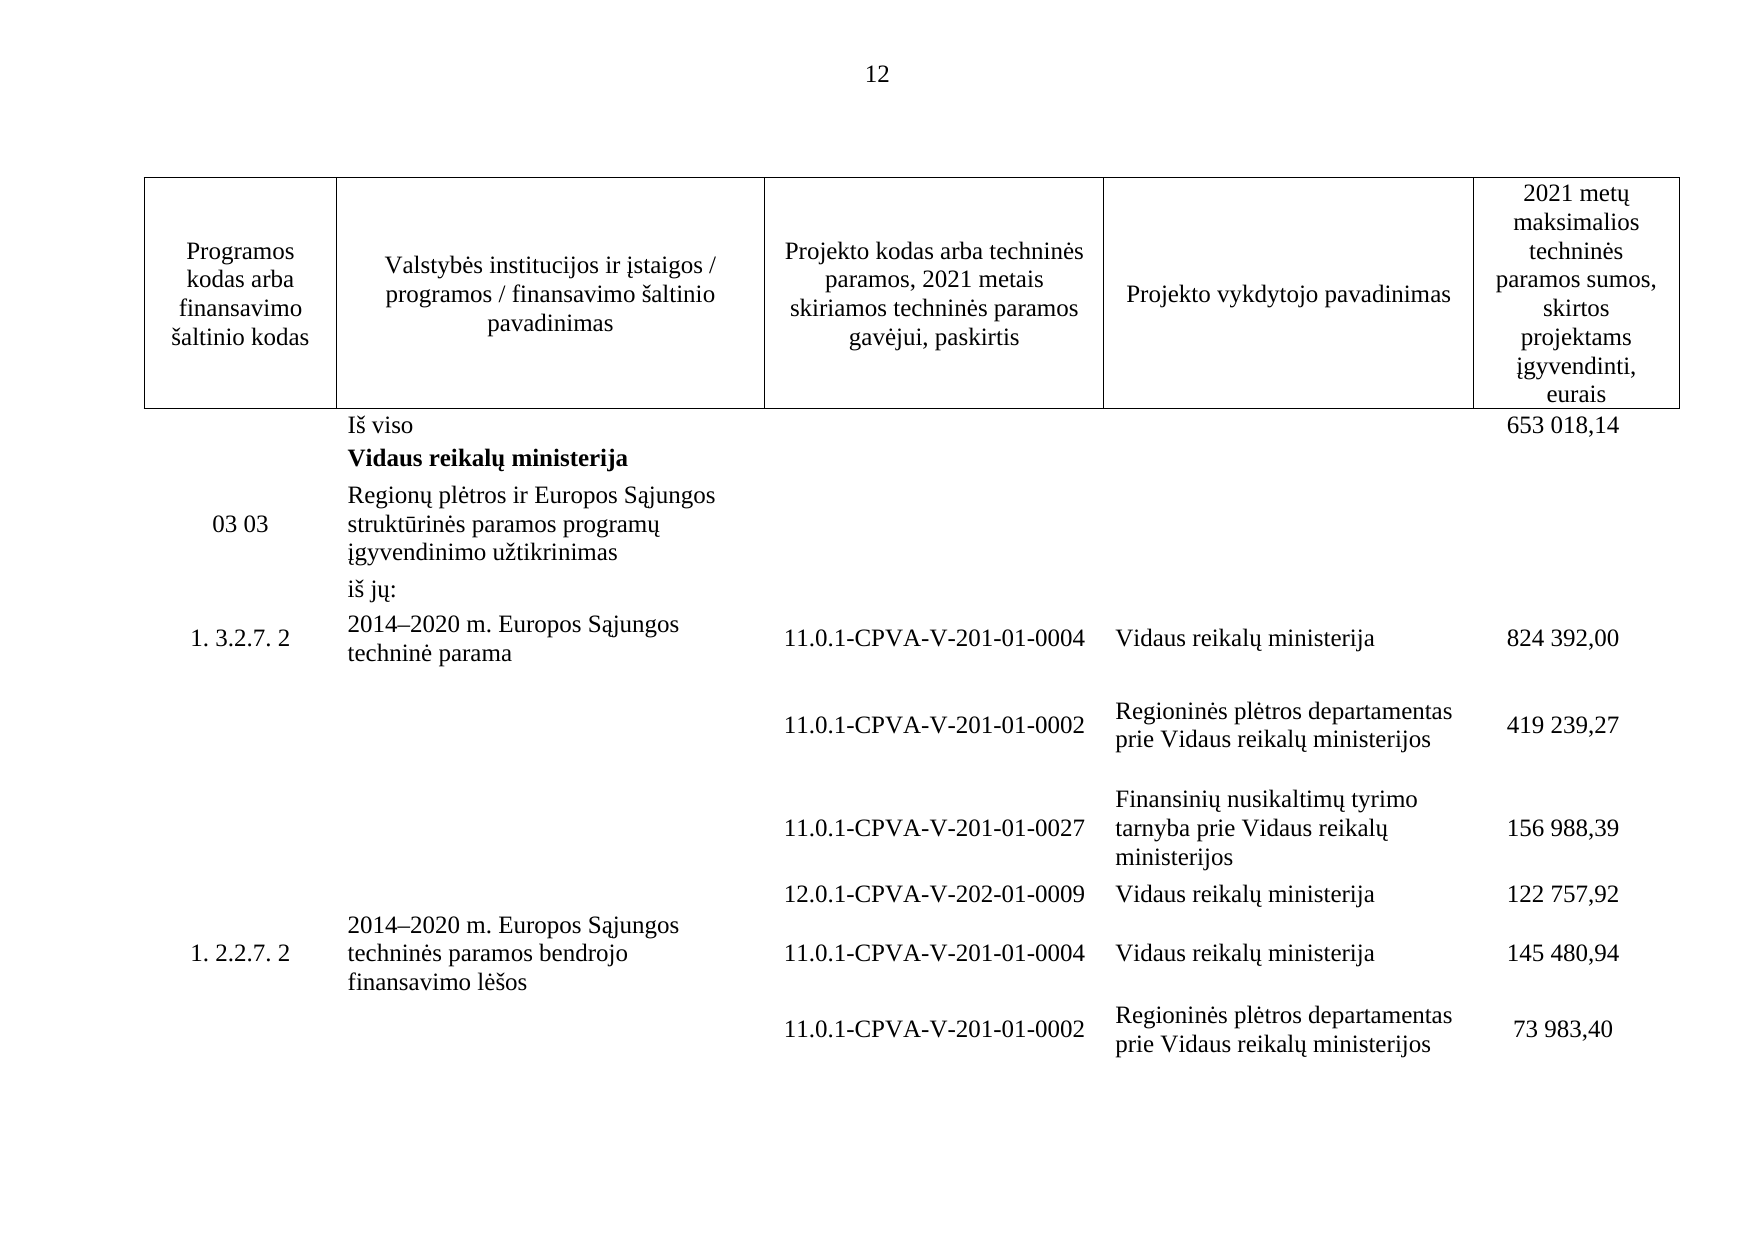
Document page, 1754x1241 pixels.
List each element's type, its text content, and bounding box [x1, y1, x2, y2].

table_cell 1. 3.2.7. 2 [144, 605, 336, 671]
table_cell Finansinių nusikaltimų tyrimo tarnyba prie Vidaus reikalų ministerijos [1104, 779, 1473, 877]
table_cell Iš viso [336, 409, 764, 441]
table_cell [1665, 671, 1679, 778]
table_cell [1473, 572, 1665, 605]
table_cell Vidaus reikalų ministerija [336, 441, 764, 474]
table_header Programos kodas arba finansavimo šaltinio kodas [145, 178, 336, 408]
table_cell 11.0.1-CPVA-V-201-01-0004 [764, 910, 1104, 996]
table_cell 11.0.1-CPVA-V-201-01-0002 [764, 671, 1104, 778]
table_cell 2014–2020 m. Europos Sąjungos techninė parama [336, 605, 764, 671]
table_header 2021 metų maksimalios techninės paramos sumos, skirtos projektams įgyvendinti, eurais [1474, 178, 1679, 408]
table_cell [1665, 910, 1679, 996]
table_cell 11.0.1-CPVA-V-201-01-0027 [764, 779, 1104, 877]
table_cell Regioninės plėtros departamentas prie Vidaus reikalų ministerijos [1104, 671, 1473, 778]
table_cell [336, 671, 764, 778]
table_header Valstybės institucijos ir įstaigos / programos / finansavimo šaltinio pavadinimas [337, 178, 764, 408]
table_cell 12.0.1-CPVA-V-202-01-0009 [764, 877, 1104, 910]
table_cell Vidaus reikalų ministerija [1104, 910, 1473, 996]
table_cell [1665, 877, 1679, 910]
table_cell [144, 572, 336, 605]
table_cell [764, 572, 1104, 605]
table_cell [336, 779, 764, 877]
table_cell [1665, 605, 1679, 671]
table_cell [1104, 409, 1473, 441]
table_cell [1665, 779, 1679, 877]
table_cell Vidaus reikalų ministerija [1104, 605, 1473, 671]
table_cell [144, 671, 336, 778]
table_cell [144, 409, 336, 441]
table_cell 1. 2.2.7. 2 [144, 910, 336, 996]
table_cell [336, 877, 764, 910]
table_cell 73 983,40 [1473, 996, 1665, 1062]
table_cell Regioninės plėtros departamentas prie Vidaus reikalų ministerijos [1104, 996, 1473, 1062]
table_cell [1473, 441, 1665, 474]
table_cell [1665, 474, 1679, 572]
table_cell 824 392,00 [1473, 605, 1665, 671]
table_cell Regionų plėtros ir Europos Sąjungos struktūrinės paramos programų įgyvendinimo užtikrinimas [336, 474, 764, 572]
table_cell [144, 441, 336, 474]
table_cell [1104, 474, 1473, 572]
table_cell [764, 409, 1104, 441]
table_cell 11.0.1-CPVA-V-201-01-0004 [764, 605, 1104, 671]
table_cell 653 018,14 [1473, 409, 1665, 441]
table_cell [1665, 996, 1679, 1062]
table_cell [336, 996, 764, 1062]
table_cell iš jų: [336, 572, 764, 605]
table_cell [1665, 572, 1679, 605]
table_header Projekto vykdytojo pavadinimas [1104, 178, 1473, 408]
table_cell 2014–2020 m. Europos Sąjungos techninės paramos bendrojo finansavimo lėšos [336, 910, 764, 996]
table_cell 122 757,92 [1473, 877, 1665, 910]
table_cell [764, 441, 1104, 474]
table_cell Vidaus reikalų ministerija [1104, 877, 1473, 910]
table_cell [1665, 441, 1679, 474]
table_cell [144, 996, 336, 1062]
table_cell [144, 779, 336, 877]
table_cell [764, 474, 1104, 572]
table_header Projekto kodas arba techninės paramos, 2021 metais skiriamos techninės paramos gavėjui, paskirtis [765, 178, 1103, 408]
table_cell 11.0.1-CPVA-V-201-01-0002 [764, 996, 1104, 1062]
table_cell [144, 877, 336, 910]
table_cell 419 239,27 [1473, 671, 1665, 778]
table_cell [1104, 441, 1473, 474]
table_cell [1473, 474, 1665, 572]
table_cell 145 480,94 [1473, 910, 1665, 996]
table_cell [1104, 572, 1473, 605]
table_cell 156 988,39 [1473, 779, 1665, 877]
table_cell [1665, 409, 1679, 441]
table_cell 03 03 [144, 474, 336, 572]
